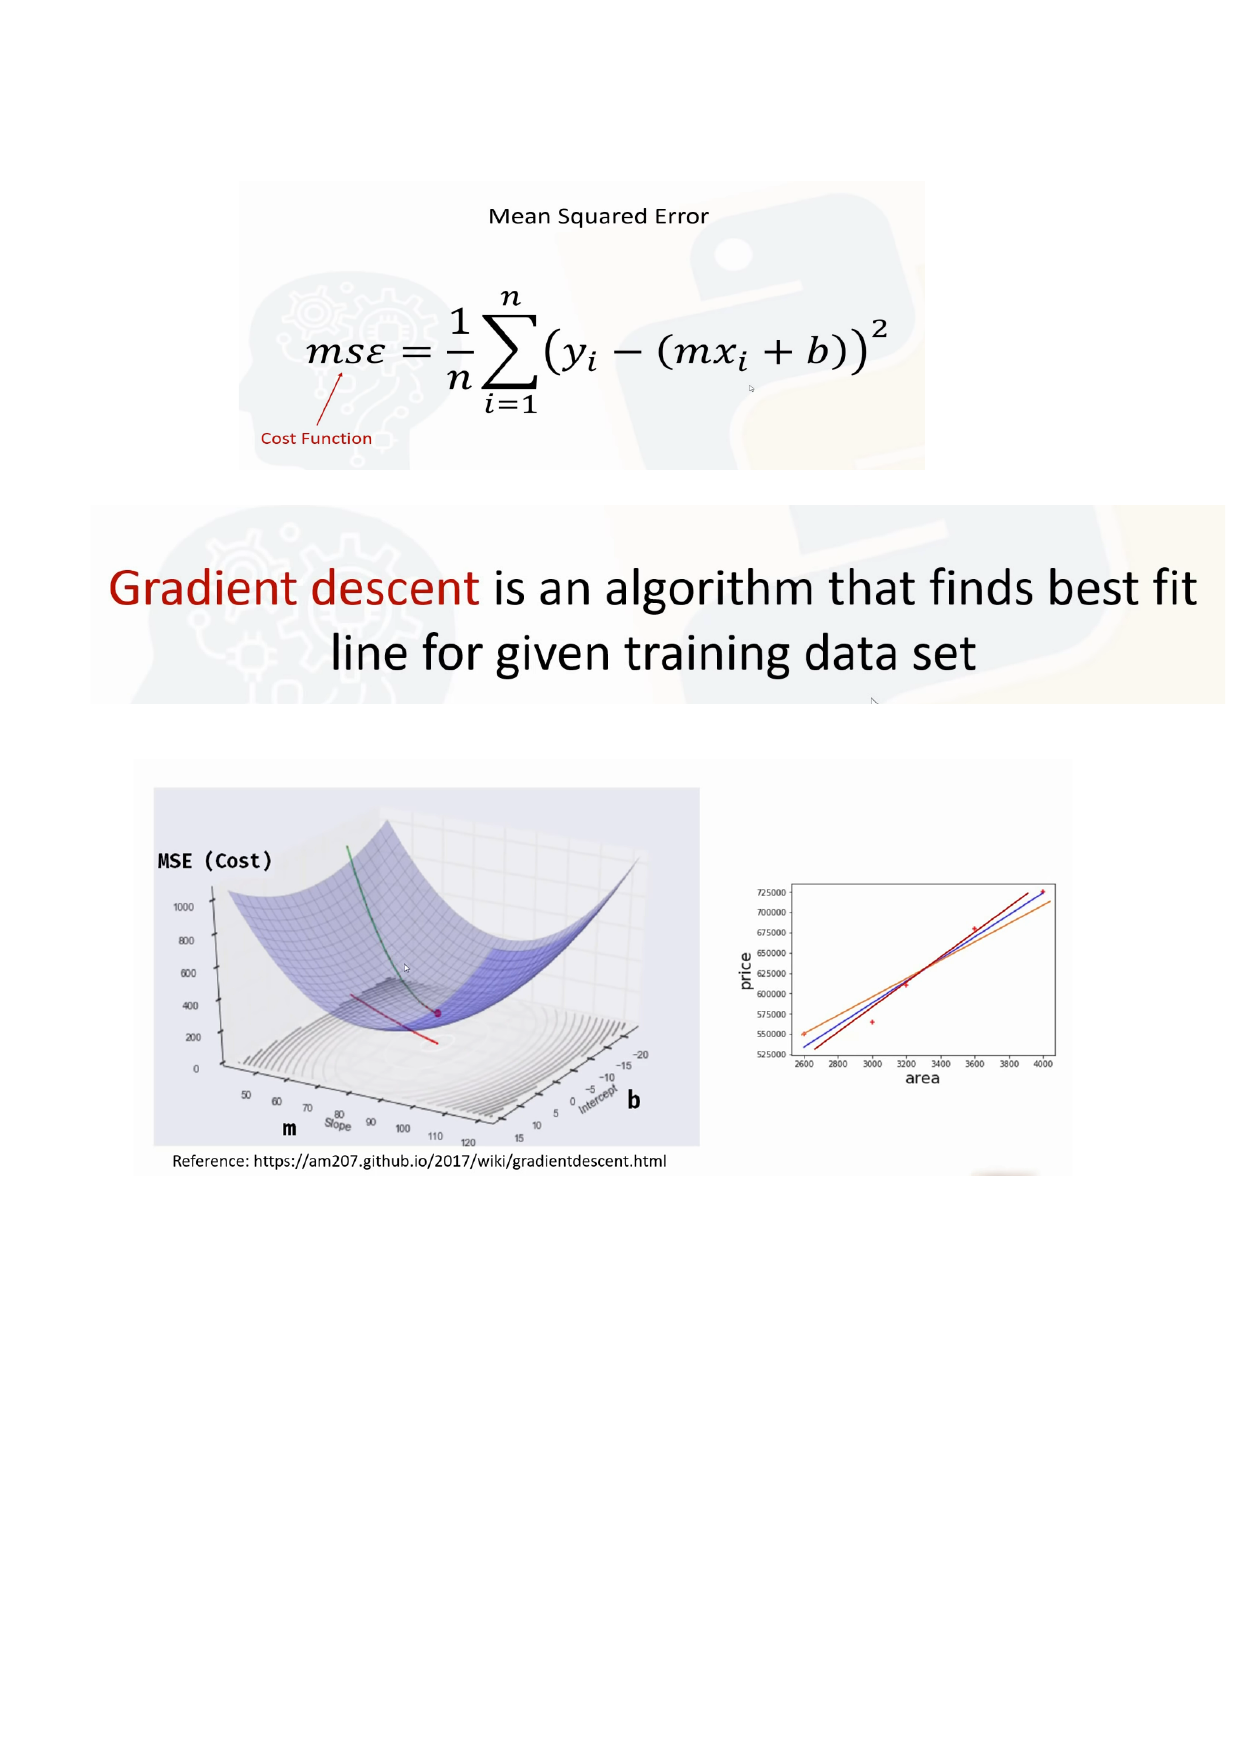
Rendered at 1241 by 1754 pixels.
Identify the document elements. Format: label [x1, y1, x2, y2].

picture [238, 181, 925, 470]
picture [90, 505, 1225, 704]
picture [133, 759, 1073, 1176]
